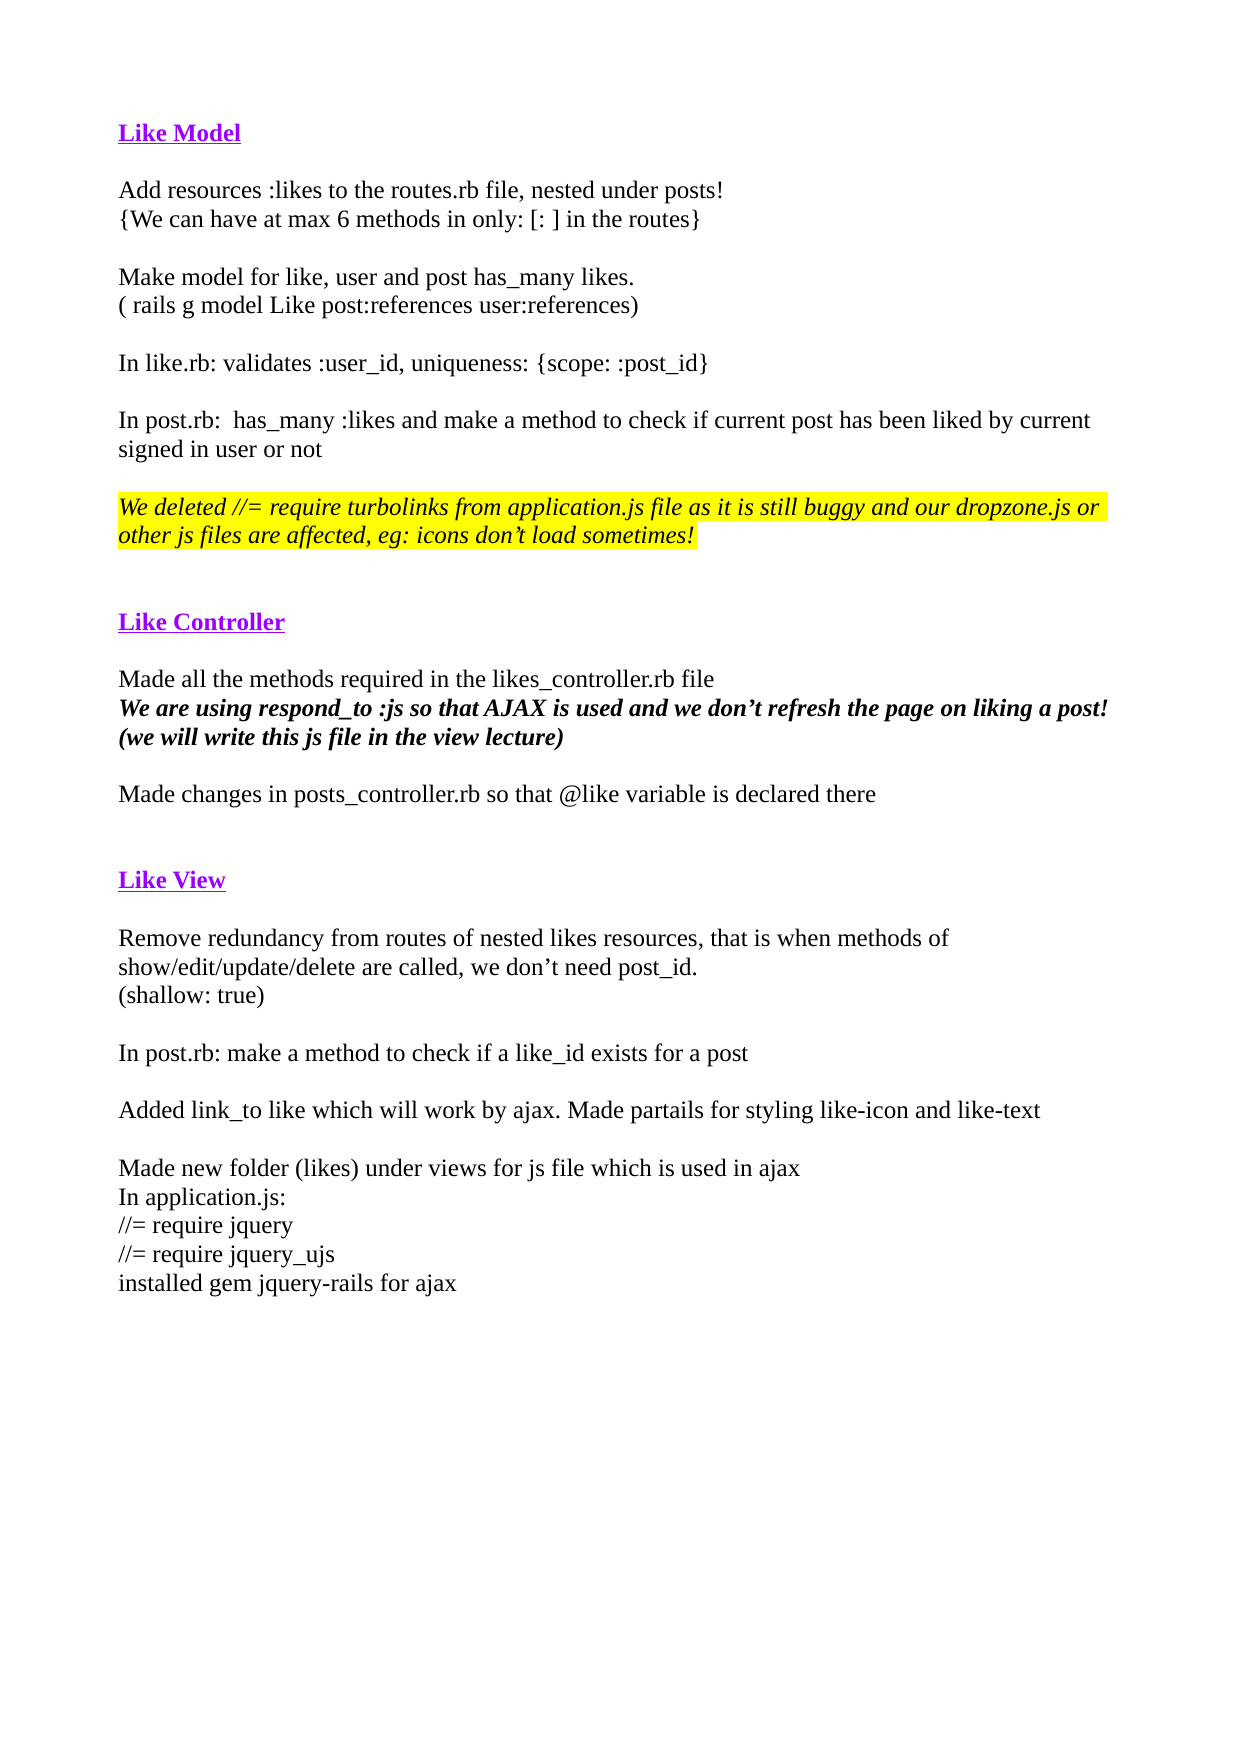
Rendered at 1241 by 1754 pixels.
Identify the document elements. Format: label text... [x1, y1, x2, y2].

text Like Model [118, 118, 1122, 147]
text In application.js: [118, 1182, 1122, 1211]
text Made all the methods required in the likes_controller.rb file [118, 664, 1122, 693]
text We deleted //= require turbolinks from application.js file as it is still buggy and our dropzone.js or other js files are affected, eg: icons don’t load sometimes! [118, 492, 1122, 549]
text Made new folder (likes) under views for js file which is used in ajax [118, 1153, 1122, 1182]
text //= require jquery_ujs [118, 1239, 1122, 1268]
text Added link_to like which will work by ajax. Made partails for styling like-icon and like-text [118, 1096, 1122, 1124]
text Make model for like, user and post has_many likes. [118, 262, 1122, 291]
text Add resources :likes to the routes.rb file, nested under posts! [118, 176, 1122, 204]
text Like View [118, 866, 1122, 894]
text We are using respond_to :js so that AJAX is used and we don’t refresh the page on liking a post! [118, 693, 1122, 722]
text Remove redundancy from routes of nested likes resources, that is when methods of show/edit/update/delete are called, we don’t need post_id. [118, 923, 1122, 981]
text {We can have at max 6 methods in only: [: ] in the routes} [118, 204, 1122, 233]
text (shallow: true) [118, 981, 1122, 1009]
text Made changes in posts_controller.rb so that @like variable is declared there [118, 779, 1122, 808]
text (we will write this js file in the view lecture) [118, 722, 1122, 751]
text Like Controller [118, 607, 1122, 636]
text In post.rb: make a method to check if a like_id exists for a post [118, 1038, 1122, 1067]
text In like.rb: validates :user_id, uniqueness: {scope: :post_id} [118, 348, 1122, 377]
text ( rails g model Like post:references user:references) [118, 291, 1122, 319]
text installed gem jquery-rails for ajax [118, 1268, 1122, 1297]
text //= require jquery [118, 1211, 1122, 1239]
text In post.rb: has_many :likes and make a method to check if current post has been liked by current signed in user or not [118, 406, 1122, 463]
